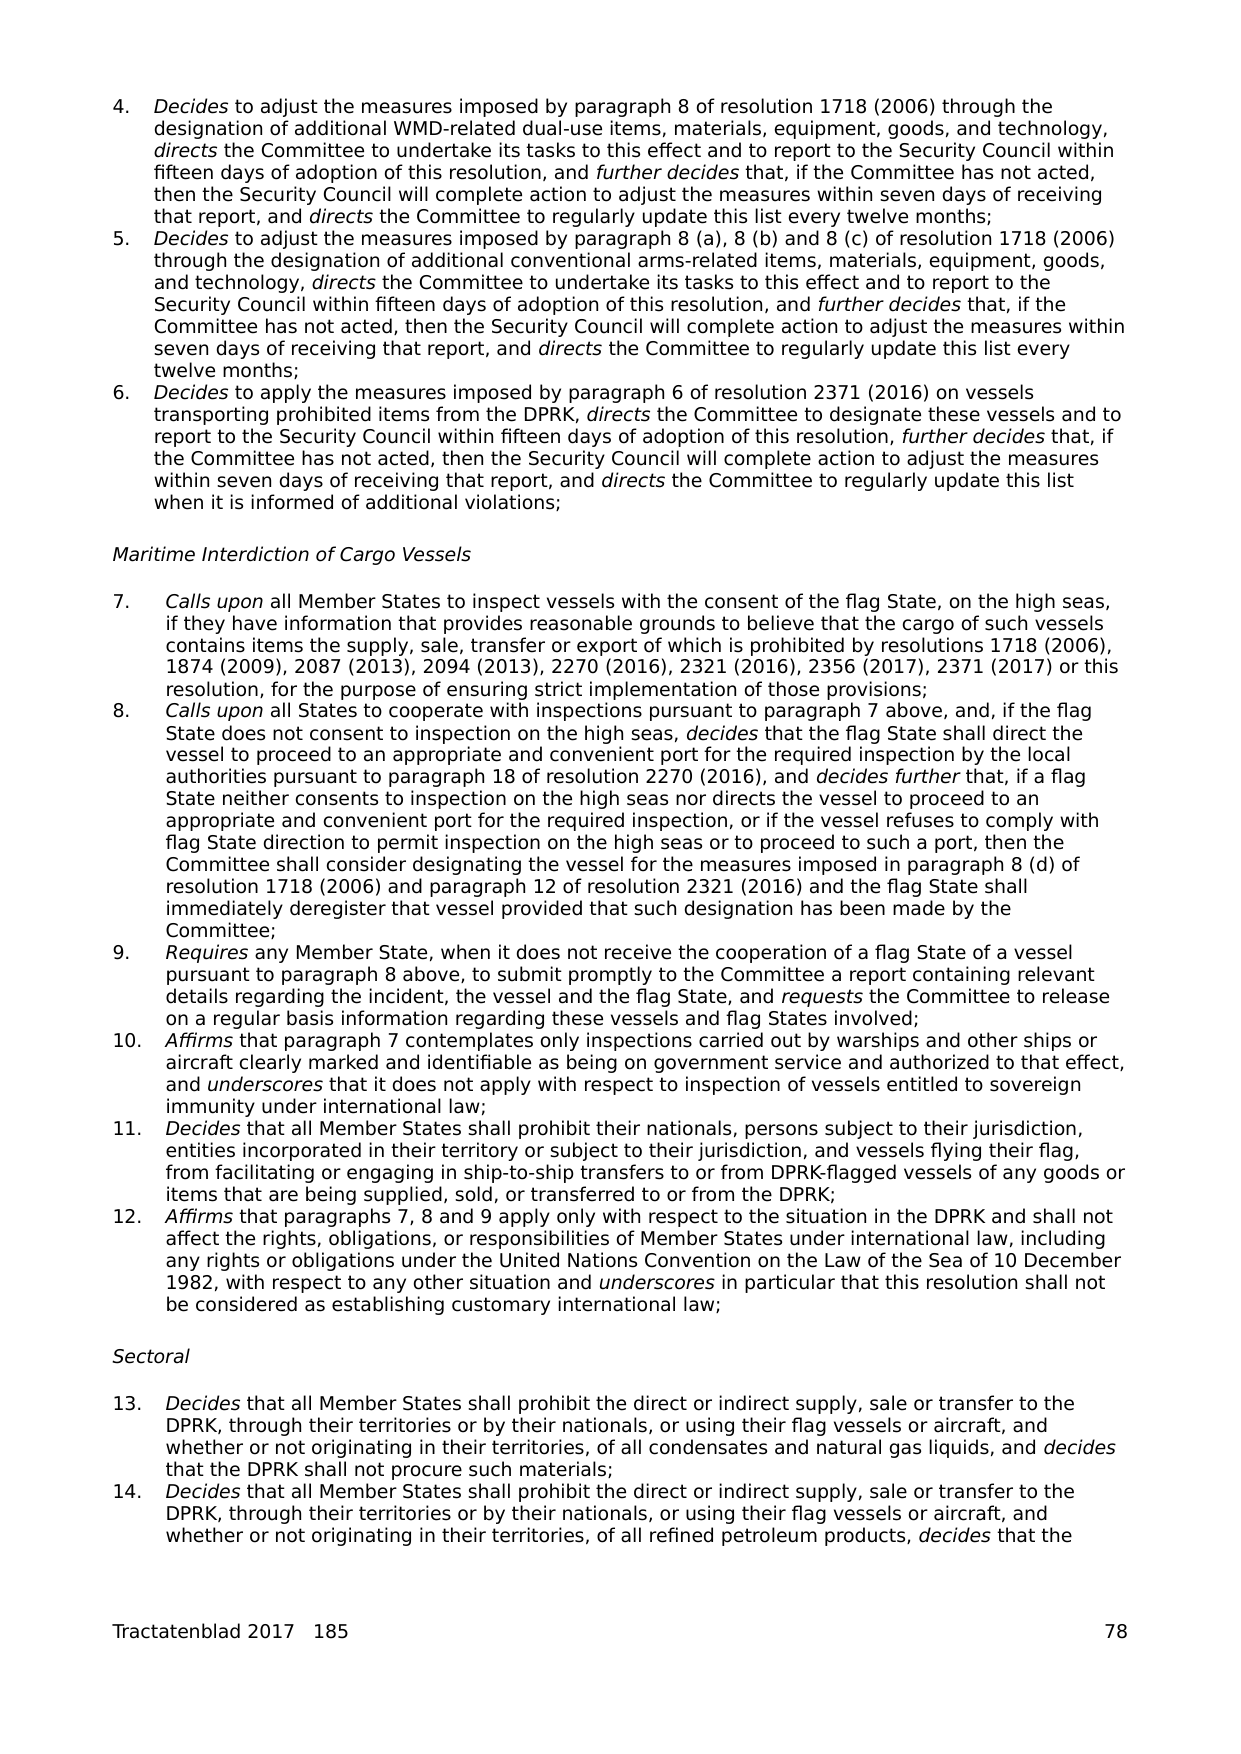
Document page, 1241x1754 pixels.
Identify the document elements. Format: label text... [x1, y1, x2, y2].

subtitle Sectoral [112, 1346, 1128, 1368]
text 7. Calls upon all Member States to inspect vessels with the consent of the flag State, on the high seas, if they have information that provides reasonable grounds to believe that the cargo of such vessels contains items the supply, sale, transfer or export of which is prohibited by resolutions 1718 (2006), 1874 (2009), 2087 (2013), 2094 (2013), 2270 (2016), 2321 (2016), 2356 (2017), 2371 (2017) or this resolution, for the purpose of ensuring strict implementation of those provisions; [112, 591, 1128, 700]
text 13. Decides that all Member States shall prohibit the direct or indirect supply, sale or transfer to the DPRK, through their territories or by their nationals, or using their flag vessels or aircraft, and whether or not originating in their territories, of all condensates and natural gas liquids, and decides that the DPRK shall not procure such materials; [112, 1393, 1128, 1481]
subtitle Maritime Interdiction of Cargo Vessels [112, 543, 1128, 566]
text 14. Decides that all Member States shall prohibit the direct or indirect supply, sale or transfer to the DPRK, through their territories or by their nationals, or using their flag vessels or aircraft, and whether or not originating in their territories, of all refined petroleum products, decides that the [112, 1481, 1128, 1547]
text 5. Decides to adjust the measures imposed by paragraph 8 (a), 8 (b) and 8 (c) of resolution 1718 (2006) through the designation of additional conventional arms-related items, materials, equipment, goods, and technology, directs the Committee to undertake its tasks to this effect and to report to the Security Council within fifteen days of adoption of this resolution, and further decides that, if the Committee has not acted, then the Security Council will complete action to adjust the measures within seven days of receiving that report, and directs the Committee to regularly update this list every twelve months; [112, 228, 1128, 382]
text 9. Requires any Member State, when it does not receive the cooperation of a flag State of a vessel pursuant to paragraph 8 above, to submit promptly to the Committee a report containing relevant details regarding the incident, the vessel and the flag State, and requests the Committee to release on a regular basis information regarding these vessels and flag States involved; [112, 942, 1128, 1030]
text 8. Calls upon all States to cooperate with inspections pursuant to paragraph 7 above, and, if the flag State does not consent to inspection on the high seas, decides that the flag State shall direct the vessel to proceed to an appropriate and convenient port for the required inspection by the local authorities pursuant to paragraph 18 of resolution 2270 (2016), and decides further that, if a flag State neither consents to inspection on the high seas nor directs the vessel to proceed to an appropriate and convenient port for the required inspection, or if the vessel refuses to comply with flag State direction to permit inspection on the high seas or to proceed to such a port, then the Committee shall consider designating the vessel for the measures imposed in paragraph 8 (d) of resolution 1718 (2006) and paragraph 12 of resolution 2321 (2016) and the flag State shall immediately deregister that vessel provided that such designation has been made by the Committee; [112, 700, 1128, 942]
text 11. Decides that all Member States shall prohibit their nationals, persons subject to their jurisdiction, entities incorporated in their territory or subject to their jurisdiction, and vessels flying their flag, from facilitating or engaging in ship-to-ship transfers to or from DPRK-flagged vessels of any goods or items that are being supplied, sold, or transferred to or from the DPRK; [112, 1118, 1128, 1206]
text 12. Affirms that paragraphs 7, 8 and 9 apply only with respect to the situation in the DPRK and shall not affect the rights, obligations, or responsibilities of Member States under international law, including any rights or obligations under the United Nations Convention on the Law of the Sea of 10 December 1982, with respect to any other situation and underscores in particular that this resolution shall not be considered as establishing customary international law; [112, 1206, 1128, 1316]
text 10. Affirms that paragraph 7 contemplates only inspections carried out by warships and other ships or aircraft clearly marked and identifiable as being on government service and authorized to that effect, and underscores that it does not apply with respect to inspection of vessels entitled to sovereign immunity under international law; [112, 1030, 1128, 1118]
text 4. Decides to adjust the measures imposed by paragraph 8 of resolution 1718 (2006) through the designation of additional WMD-related dual-use items, materials, equipment, goods, and technology, directs the Committee to undertake its tasks to this effect and to report to the Security Council within fifteen days of adoption of this resolution, and further decides that, if the Committee has not acted, then the Security Council will complete action to adjust the measures within seven days of receiving that report, and directs the Committee to regularly update this list every twelve months; [112, 96, 1128, 228]
text 6. Decides to apply the measures imposed by paragraph 6 of resolution 2371 (2016) on vessels transporting prohibited items from the DPRK, directs the Committee to designate these vessels and to report to the Security Council within fifteen days of adoption of this resolution, further decides that, if the Committee has not acted, then the Security Council will complete action to adjust the measures within seven days of receiving that report, and directs the Committee to regularly update this list when it is informed of additional violations; [112, 382, 1128, 513]
